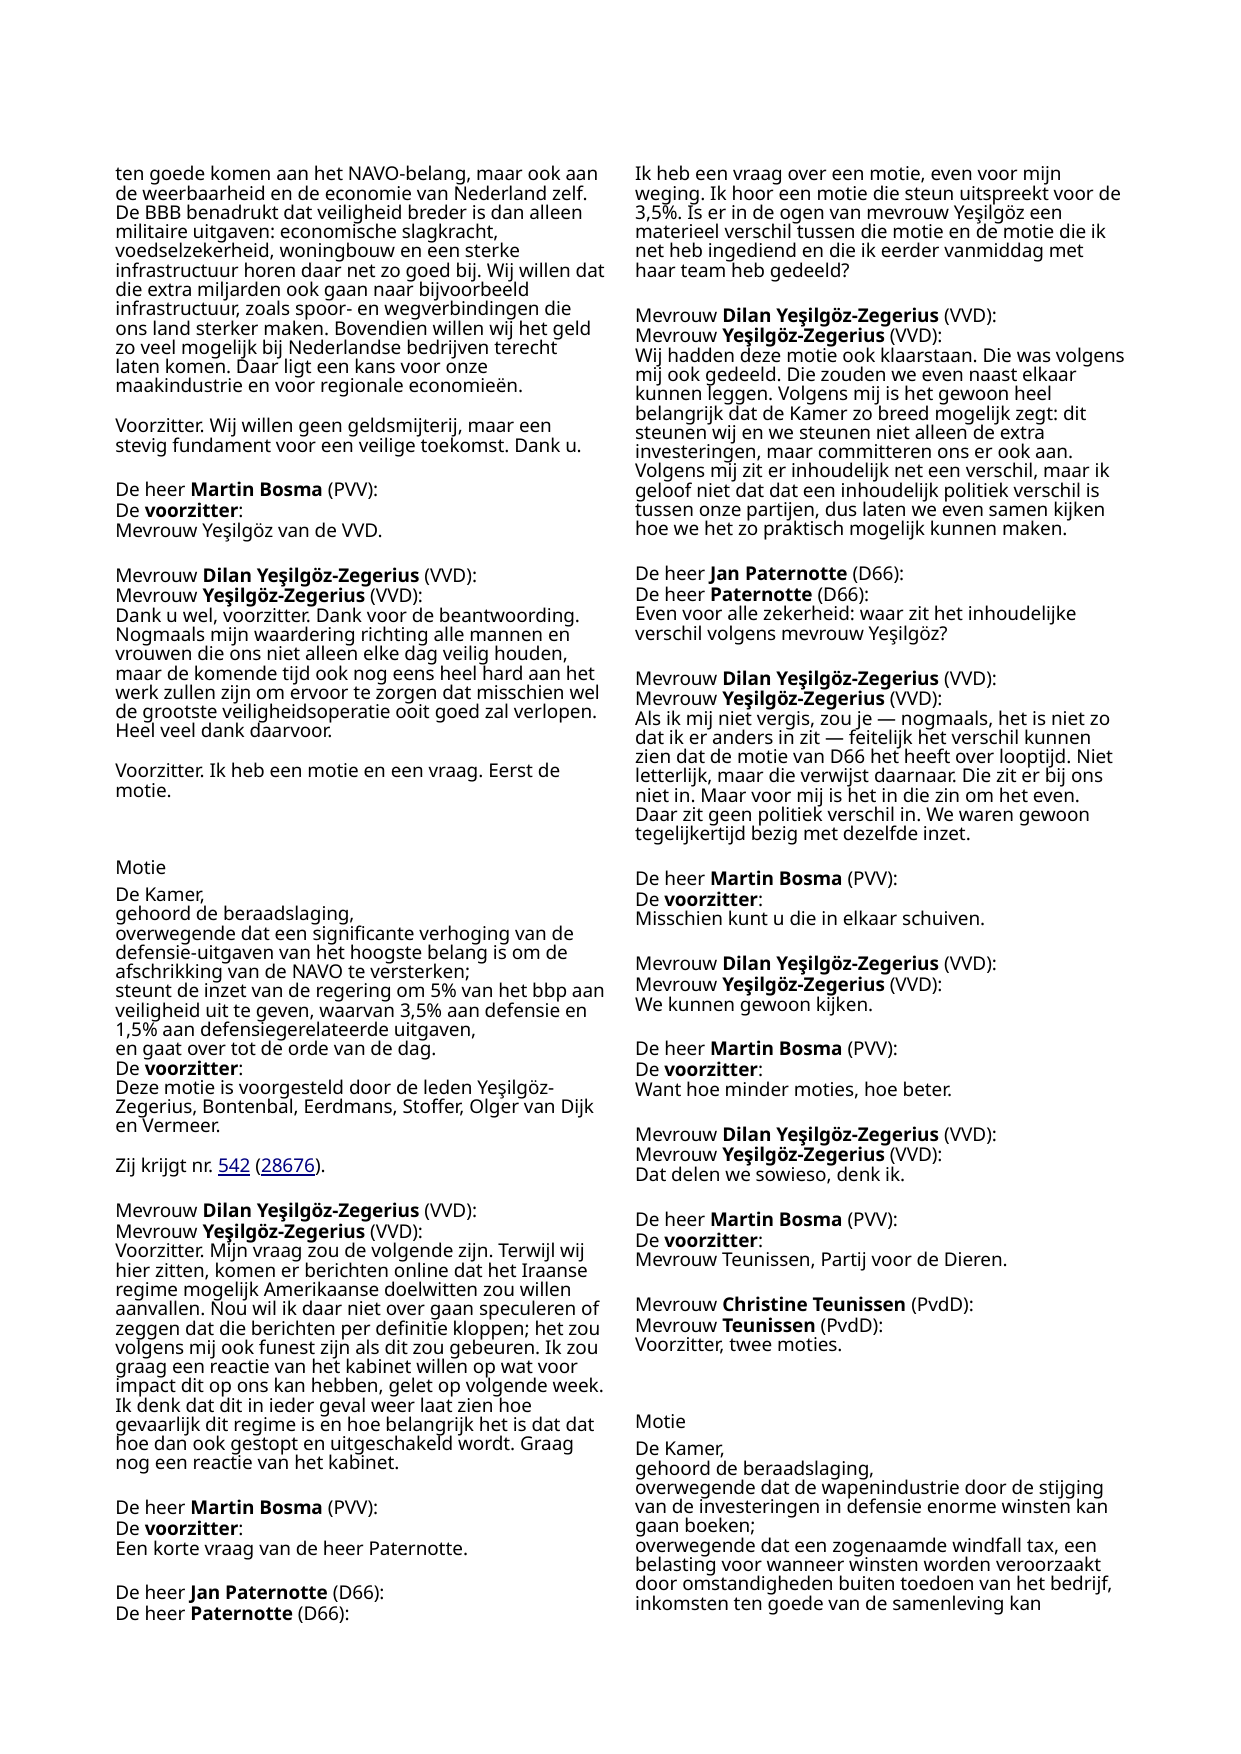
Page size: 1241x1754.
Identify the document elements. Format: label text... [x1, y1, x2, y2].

text Mevrouw Yeşilgöz-Zegerius (VVD): [635, 976, 1125, 996]
text Zij krijgt nr. 542 (28676). [115, 1157, 605, 1177]
text Mevrouw Yeşilgöz-Zegerius (VVD): [635, 690, 1125, 710]
text gehoord de beraadslaging, [115, 905, 605, 924]
text Even voor alle zekerheid: waar zit het inhoudelijke verschil volgens mevrouw Yeşilgöz? [635, 605, 1125, 644]
text Voorzitter, twee moties. [635, 1336, 1125, 1355]
text Voorzitter. Ik heb een motie en een vraag. Eerst de motie. [115, 762, 605, 801]
text Mevrouw Christine Teunissen (PvdD): [635, 1291, 1125, 1317]
text Dank u wel, voorzitter. Dank voor de beantwoording. Nogmaals mijn waardering richting alle mannen en vrouwen die ons niet alleen elke dag veilig houden, maar de komende tijd ook nog eens heel hard aan het werk zullen zijn om ervoor te zorgen dat misschien wel de grootste veiligheidsoperatie ooit goed zal verlopen. Heel veel dank daarvoor. [115, 607, 605, 742]
text overwegende dat een zogenaamde windfall tax, een belasting voor wanneer winsten worden veroorzaakt door omstandigheden buiten toedoen van het bedrijf, inkomsten ten goede van de samenleving kan [635, 1537, 1125, 1614]
text Mevrouw Yeşilgöz-Zegerius (VVD): [115, 587, 605, 607]
text Mevrouw Dilan Yeşilgöz-Zegerius (VVD): [635, 1121, 1125, 1146]
text Motie [635, 1409, 1125, 1434]
text Voorzitter. Wij willen geen geldsmijterij, maar een stevig fundament voor een veilige toekomst. Dank u. [115, 417, 605, 456]
text De voorzitter: [115, 1520, 605, 1539]
text overwegende dat een significante verhoging van de defensie-uitgaven van het hoogste belang is om de afschrikking van de NAVO te versterken; [115, 924, 605, 982]
text De voorzitter: [635, 1232, 1125, 1251]
text De heer Martin Bosma (PVV): [635, 865, 1125, 891]
text Mevrouw Yeşilgöz-Zegerius (VVD): [635, 327, 1125, 347]
text Mevrouw Teunissen, Partij voor de Dieren. [635, 1251, 1125, 1270]
text De voorzitter: [635, 891, 1125, 910]
text De voorzitter: [115, 502, 605, 522]
text Wij hadden deze motie ook klaarstaan. Die was volgens mij ook gedeeld. Die zouden we even naast elkaar kunnen leggen. Volgens mij is het gewoon heel belangrijk dat de Kamer zo breed mogelijk zegt: dit steunen wij en we steunen niet alleen de extra investeringen, maar committeren ons er ook aan. Volgens mij zit er inhoudelijk net een verschil, maar ik geloof niet dat dat een inhoudelijk politiek verschil is tussen onze partijen, dus laten we even samen kijken hoe we het zo praktisch mogelijk kunnen maken. [635, 347, 1125, 539]
text Mevrouw Dilan Yeşilgöz-Zegerius (VVD): [635, 302, 1125, 327]
text steunt de inzet van de regering om 5% van het bbp aan veiligheid uit te geven, waarvan 3,5% aan defensie en 1,5% aan defensiegerelateerde uitgaven, [115, 982, 605, 1040]
text De heer Jan Paternotte (D66): [635, 560, 1125, 586]
text De voorzitter: [635, 1061, 1125, 1081]
text Mevrouw Yeşilgöz van de VVD. [115, 522, 605, 541]
text De heer Paternotte (D66): [115, 1605, 605, 1624]
text De heer Martin Bosma (PVV): [635, 1206, 1125, 1232]
text Mevrouw Dilan Yeşilgöz-Zegerius (VVD): [115, 1197, 605, 1223]
text Misschien kunt u die in elkaar schuiven. [635, 910, 1125, 930]
text Een korte vraag van de heer Paternotte. [115, 1539, 605, 1559]
text Mevrouw Yeşilgöz-Zegerius (VVD): [115, 1223, 605, 1242]
text Mevrouw Yeşilgöz-Zegerius (VVD): [635, 1146, 1125, 1166]
text Voorzitter. Mijn vraag zou de volgende zijn. Terwijl wij hier zitten, komen er berichten online dat het Iraanse regime mogelijk Amerikaanse doelwitten zou willen aanvallen. Nou wil ik daar niet over gaan speculeren of zeggen dat die berichten per definitie kloppen; het zou volgens mij ook funest zijn als dit zou gebeuren. Ik zou graag een reactie van het kabinet willen op wat voor impact dit op ons kan hebben, gelet op volgende week. Ik denk dat dit in ieder geval weer laat zien hoe gevaarlijk dit regime is en hoe belangrijk het is dat dat hoe dan ook gestopt en uitgeschakeld wordt. Graag nog een reactie van het kabinet. [115, 1242, 605, 1474]
text Mevrouw Teunissen (PvdD): [635, 1317, 1125, 1336]
text De heer Paternotte (D66): [635, 586, 1125, 605]
text De voorzitter: [115, 1059, 605, 1079]
text We kunnen gewoon kijken. [635, 996, 1125, 1015]
text De Kamer, [115, 886, 605, 905]
text ten goede komen aan het NAVO-belang, maar ook aan de weerbaarheid en de economie van Nederland zelf. De BBB benadrukt dat veiligheid breder is dan alleen militaire uitgaven: economische slagkracht, voedselzekerheid, woningbouw en een sterke infrastructuur horen daar net zo goed bij. Wij willen dat die extra miljarden ook gaan naar bijvoorbeeld infrastructuur, zoals spoor- en wegverbindingen die ons land sterker maken. Bovendien willen wij het geld zo veel mogelijk bij Nederlandse bedrijven terecht laten komen. Daar ligt een kans voor onze maakindustrie en voor regionale economieën. [115, 165, 605, 397]
text Motie [115, 854, 605, 880]
text Dat delen we sowieso, denk ik. [635, 1166, 1125, 1185]
text Ik heb een vraag over een motie, even voor mijn weging. Ik hoor een motie die steun uitspreekt voor de 3,5%. Is er in de ogen van mevrouw Yeşilgöz een materieel verschil tussen die motie en de motie die ik net heb ingediend en die ik eerder vanmiddag met haar team heb gedeeld? [635, 165, 1125, 281]
text De heer Martin Bosma (PVV): [115, 1494, 605, 1520]
text gehoord de beraadslaging, [635, 1459, 1125, 1479]
text Mevrouw Dilan Yeşilgöz-Zegerius (VVD): [635, 951, 1125, 976]
text Want hoe minder moties, hoe beter. [635, 1081, 1125, 1100]
text De heer Martin Bosma (PVV): [635, 1036, 1125, 1061]
text De heer Martin Bosma (PVV): [115, 477, 605, 502]
text Mevrouw Dilan Yeşilgöz-Zegerius (VVD): [115, 562, 605, 587]
text en gaat over tot de orde van de dag. [115, 1040, 605, 1059]
text overwegende dat de wapenindustrie door de stijging van de investeringen in defensie enorme winsten kan gaan boeken; [635, 1479, 1125, 1537]
text Als ik mij niet vergis, zou je — nogmaals, het is niet zo dat ik er anders in zit — feitelijk het verschil kunnen zien dat de motie van D66 het heeft over looptijd. Niet letterlijk, maar die verwijst daarnaar. Die zit er bij ons niet in. Maar voor mij is het in die zin om het even. Daar zit geen politiek verschil in. We waren gewoon tegelijkertijd bezig met dezelfde inzet. [635, 710, 1125, 844]
text De heer Jan Paternotte (D66): [115, 1579, 605, 1605]
text Mevrouw Dilan Yeşilgöz-Zegerius (VVD): [635, 665, 1125, 690]
text De Kamer, [635, 1440, 1125, 1459]
text Deze motie is voorgesteld door de leden Yeşilgöz-Zegerius, Bontenbal, Eerdmans, Stoffer, Olger van Dijk en Vermeer. [115, 1079, 605, 1137]
